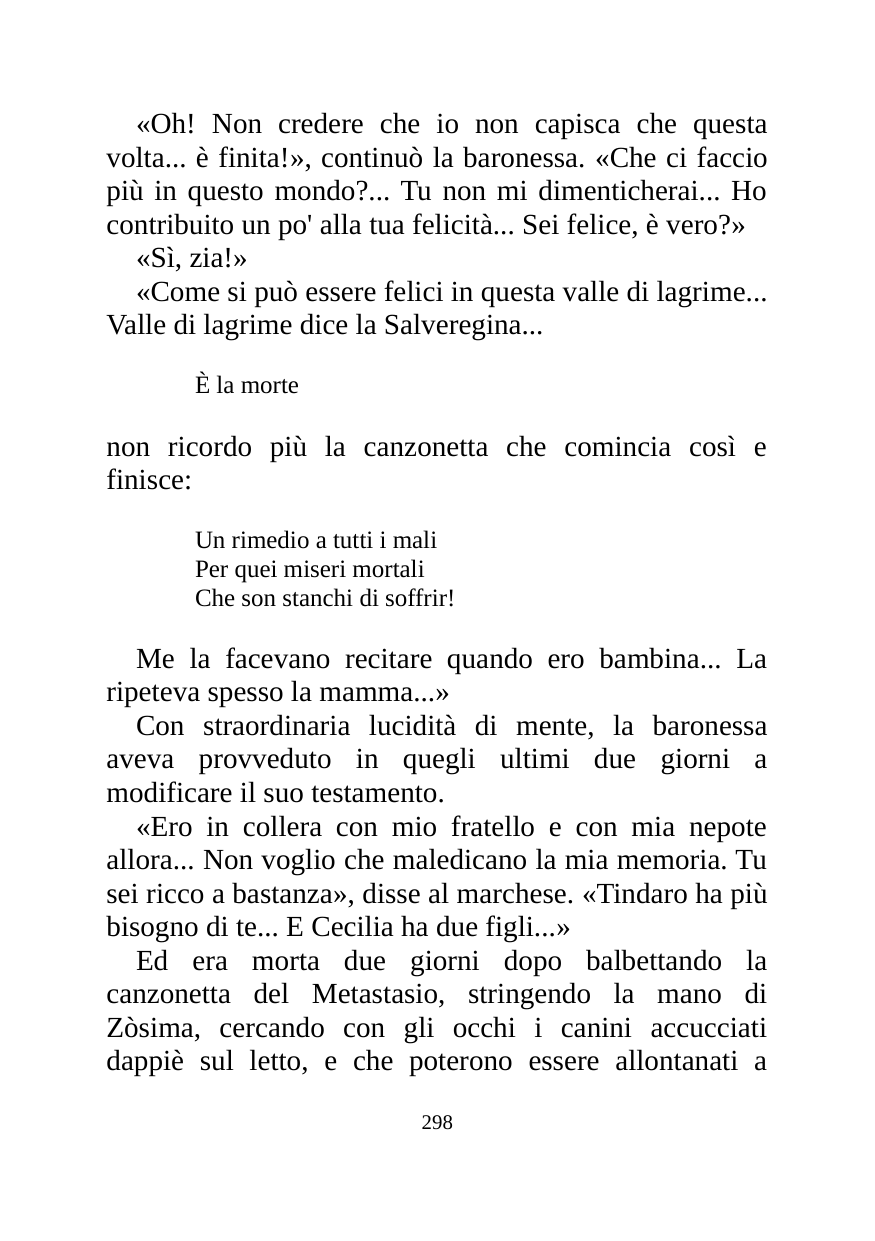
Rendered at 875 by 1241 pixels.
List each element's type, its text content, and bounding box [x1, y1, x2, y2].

text «Ero in collera con mio fratello e con mia nepote allora... Non voglio che maledicano la mia memoria. Tu sei ricco a bastanza», disse al marchese. «Tindaro ha più bisogno di te... E Cecilia ha due figli...» [106, 809, 768, 943]
text «Sì, zia!» [106, 240, 768, 274]
text «Come si può essere felici in questa valle di lagrime... Valle di lagrime dice la Salveregina... [106, 274, 768, 341]
text non ricordo più la canzonetta che comincia così e finisce: [106, 429, 768, 496]
text Me la facevano recitare quando ero bambina... La ripeteva spesso la mamma...» [106, 641, 768, 708]
text Un rimedio a tutti i mali Per quei miseri mortali Che son stanchi di soffrir! [195, 525, 768, 612]
text «Oh! Non credere che io non capisca che questa volta... è finita!», continuò la baronessa. «Che ci faccio più in questo mondo?... Tu non mi dimenticherai... Ho contribuito un po' alla tua felicità... Sei felice, è vero?» [106, 106, 768, 240]
text Con straordinaria lucidità di mente, la baronessa aveva provveduto in quegli ultimi due giorni a modificare il suo testamento. [106, 708, 768, 809]
text È la morte [195, 371, 768, 399]
text Ed era morta due giorni dopo balbettando la canzonetta del Metastasio, stringendo la mano di Zòsima, cercando con gli occhi i canini accucciati dappiè sul letto, e che poterono essere allontanati a [106, 943, 768, 1077]
